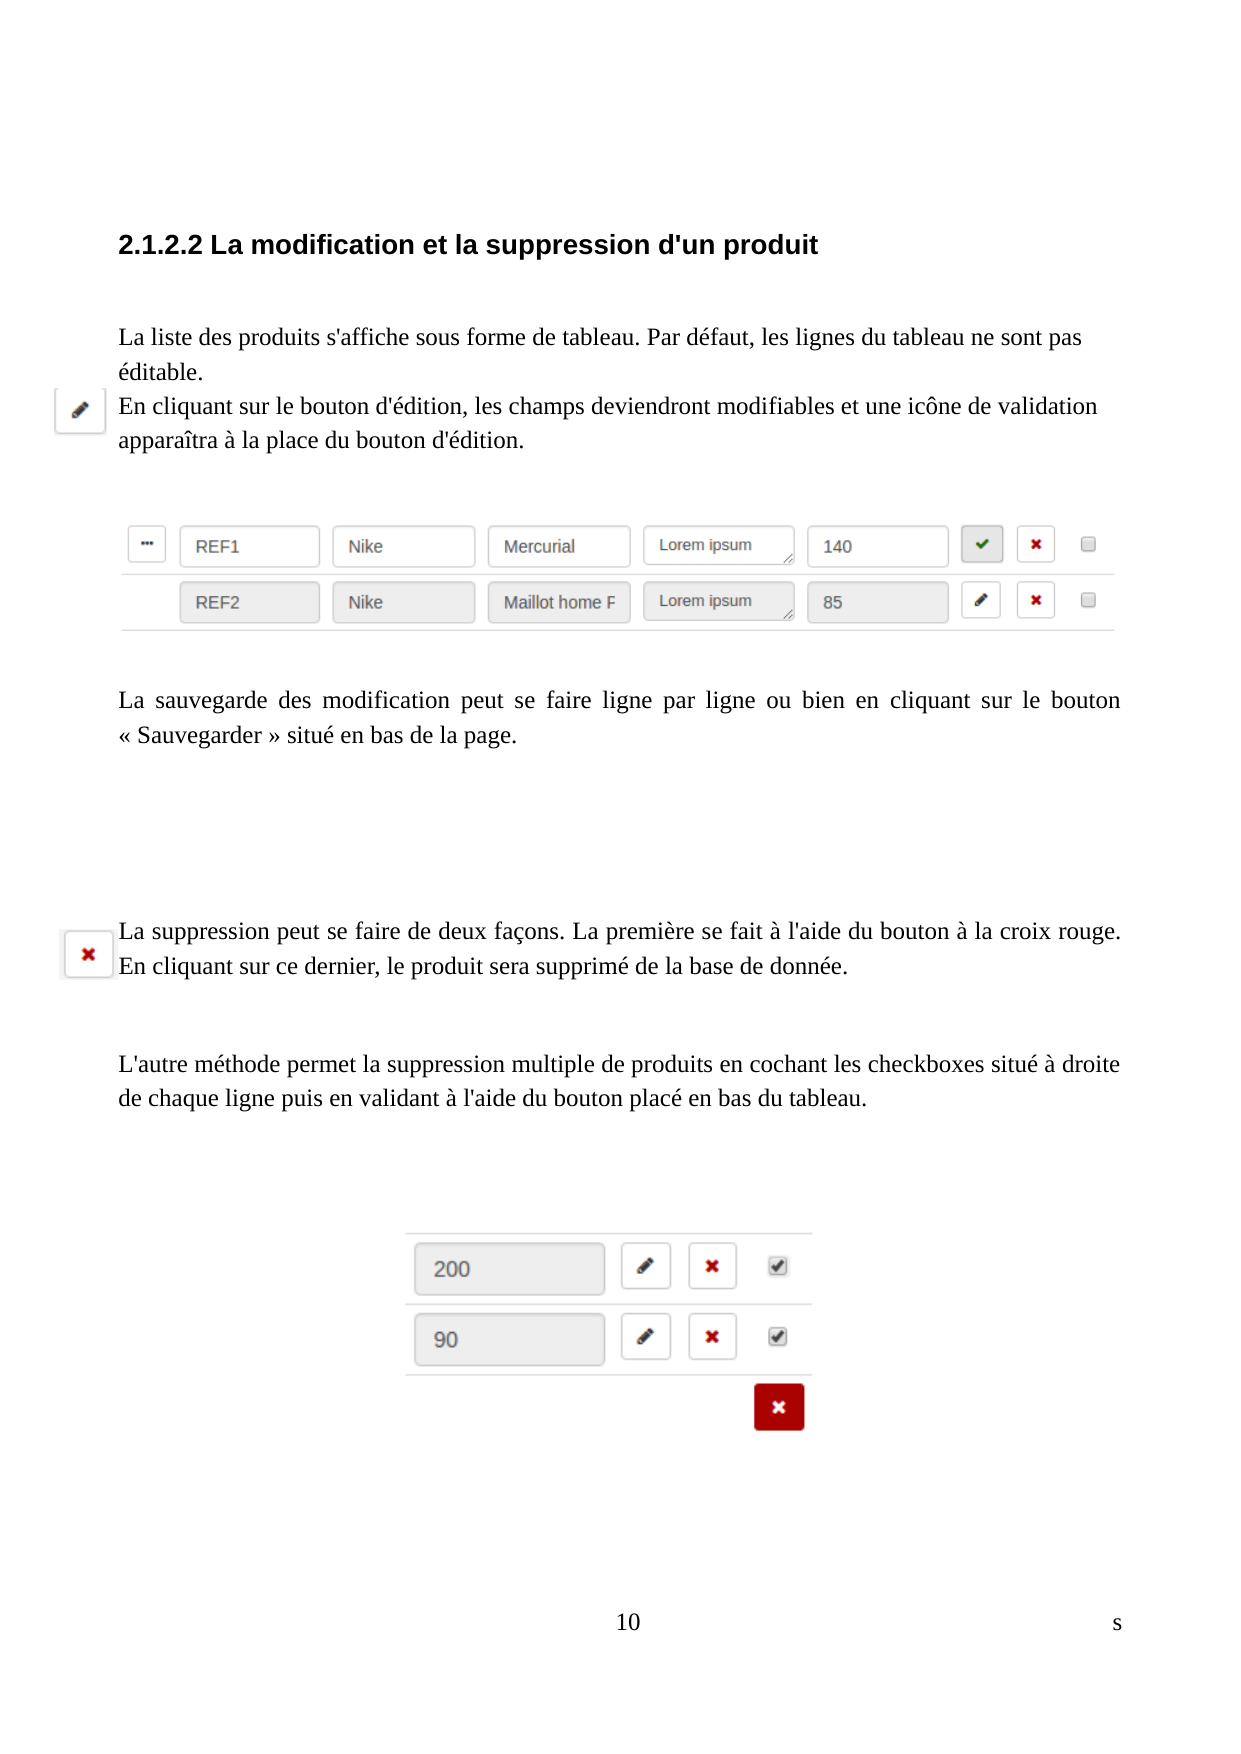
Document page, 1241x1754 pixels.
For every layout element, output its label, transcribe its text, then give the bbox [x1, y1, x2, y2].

text La liste des produits s'affiche sous forme de tableau. Par défaut, les lignes du tableau ne sont pas éditable. En cliquant sur le bouton d'édition, les champs deviendront modifiables et une icône de validation apparaîtra à la place du bouton d'édition. [118, 322, 1122, 454]
picture [405, 1230, 835, 1445]
picture [118, 523, 1123, 631]
picture [53, 388, 108, 436]
subtitle 2.1.2.2 La modification et la suppression d'un produit [118, 229, 1122, 261]
text La sauvegarde des modification peut se faire ligne par ligne ou bien en cliquant sur le bouton « Sauvegarder » situé en bas de la page. [118, 686, 1122, 749]
text L'autre méthode permet la suppression multiple de produits en cochant les checkboxes situé à droite de chaque ligne puis en validant à l'aide du bouton placé en bas du tableau. [118, 1049, 1122, 1112]
text La suppression peut se faire de deux façons. La première se fait à l'aide du bouton à la croix rouge. En cliquant sur ce dernier, le produit sera supprimé de la base de donnée. [118, 916, 1122, 979]
picture [58, 929, 119, 980]
